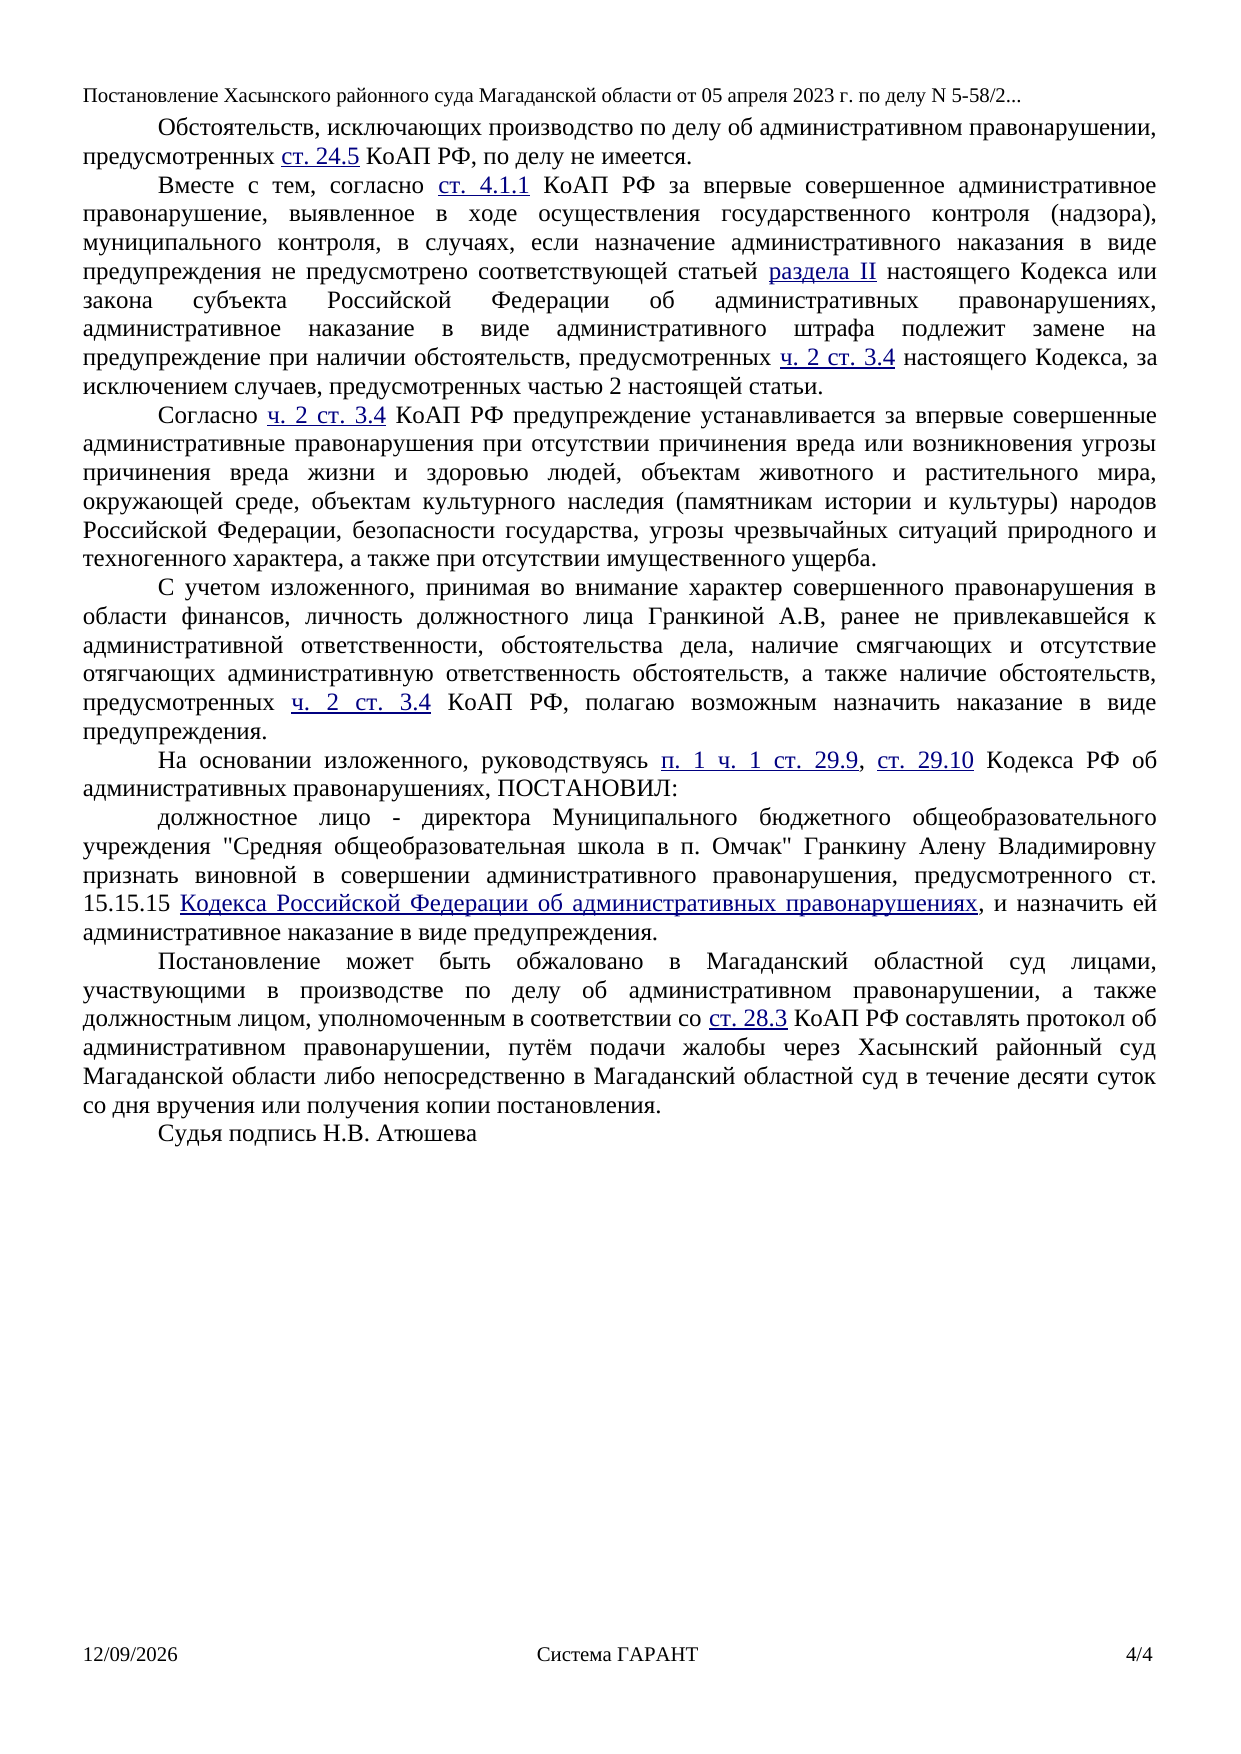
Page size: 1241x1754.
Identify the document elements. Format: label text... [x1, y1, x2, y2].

text С учетом изложенного, принимая во внимание характер совершенного правонарушения в области финансов, личность должностного лица Гранкиной А.В, ранее не привлекавшейся к административной ответственности, обстоятельства дела, наличие смягчающих и отсутствие отягчающих административную ответственность обстоятельств, а также наличие обстоятельств, предусмотренных ч. 2 ст. 3.4 КоАП РФ, полагаю возможным назначить наказание в виде предупреждения. [83, 572, 1157, 745]
text Обстоятельств, исключающих производство по делу об административном правонарушении, предусмотренных ст. 24.5 КоАП РФ, по делу не имеется. [83, 112, 1157, 170]
text должностное лицо - директора Муниципального бюджетного общеобразовательного учреждения "Средняя общеобразовательная школа в п. Омчак" Гранкину Алену Владимировну признать виновной в совершении административного правонарушения, предусмотренного ст. 15.15.15 Кодекса Российской Федерации об административных правонарушениях, и назначить ей административное наказание в виде предупреждения. [83, 802, 1157, 946]
text Постановление может быть обжаловано в Магаданский областной суд лицами, участвующими в производстве по делу об административном правонарушении, а также должностным лицом, уполномоченным в соответствии со ст. 28.3 КоАП РФ составлять протокол об административном правонарушении, путём подачи жалобы через Хасынский районный суд Магаданской области либо непосредственно в Магаданский областной суд в течение десяти суток со дня вручения или получения копии постановления. [83, 946, 1157, 1118]
text На основании изложенного, руководствуясь п. 1 ч. 1 ст. 29.9, ст. 29.10 Кодекса РФ об административных правонарушениях, ПОСТАНОВИЛ: [83, 745, 1157, 802]
text Вместе с тем, согласно ст. 4.1.1 КоАП РФ за впервые совершенное административное правонарушение, выявленное в ходе осуществления государственного контроля (надзора), муниципального контроля, в случаях, если назначение административного наказания в виде предупреждения не предусмотрено соответствующей статьей раздела II настоящего Кодекса или закона субъекта Российской Федерации об административных правонарушениях, административное наказание в виде административного штрафа подлежит замене на предупреждение при наличии обстоятельств, предусмотренных ч. 2 ст. 3.4 настоящего Кодекса, за исключением случаев, предусмотренных частью 2 настоящей статьи. [83, 170, 1157, 400]
text Судья подпись Н.В. Атюшева [83, 1118, 1157, 1147]
text Согласно ч. 2 ст. 3.4 КоАП РФ предупреждение устанавливается за впервые совершенные административные правонарушения при отсутствии причинения вреда или возникновения угрозы причинения вреда жизни и здоровью людей, объектам животного и растительного мира, окружающей среде, объектам культурного наследия (памятникам истории и культуры) народов Российской Федерации, безопасности государства, угрозы чрезвычайных ситуаций природного и техногенного характера, а также при отсутствии имущественного ущерба. [83, 400, 1157, 572]
